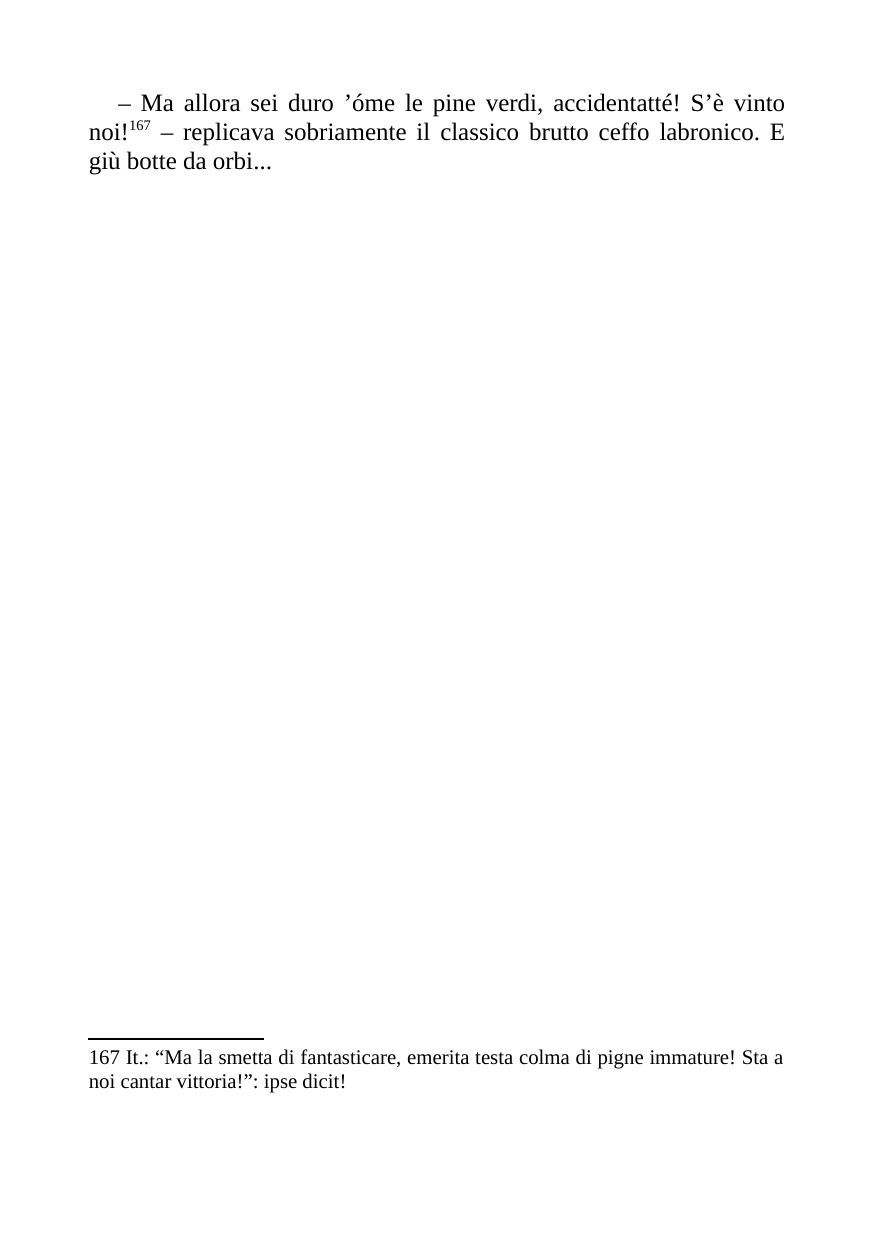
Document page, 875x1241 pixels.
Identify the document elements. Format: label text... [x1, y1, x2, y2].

text It.: “Ma la smetta di fantasticare, emerita testa colma di pigne immature! Sta a noi cantar vittoria!”: ipse dicit! [88, 1045, 786, 1093]
text – Ma allora sei duro ’óme le pine verdi, accidentatté! S’è vinto noi! – replicava sobriamente il classico brutto ceffo labronico. E giù botte da orbi... [88, 88, 786, 175]
